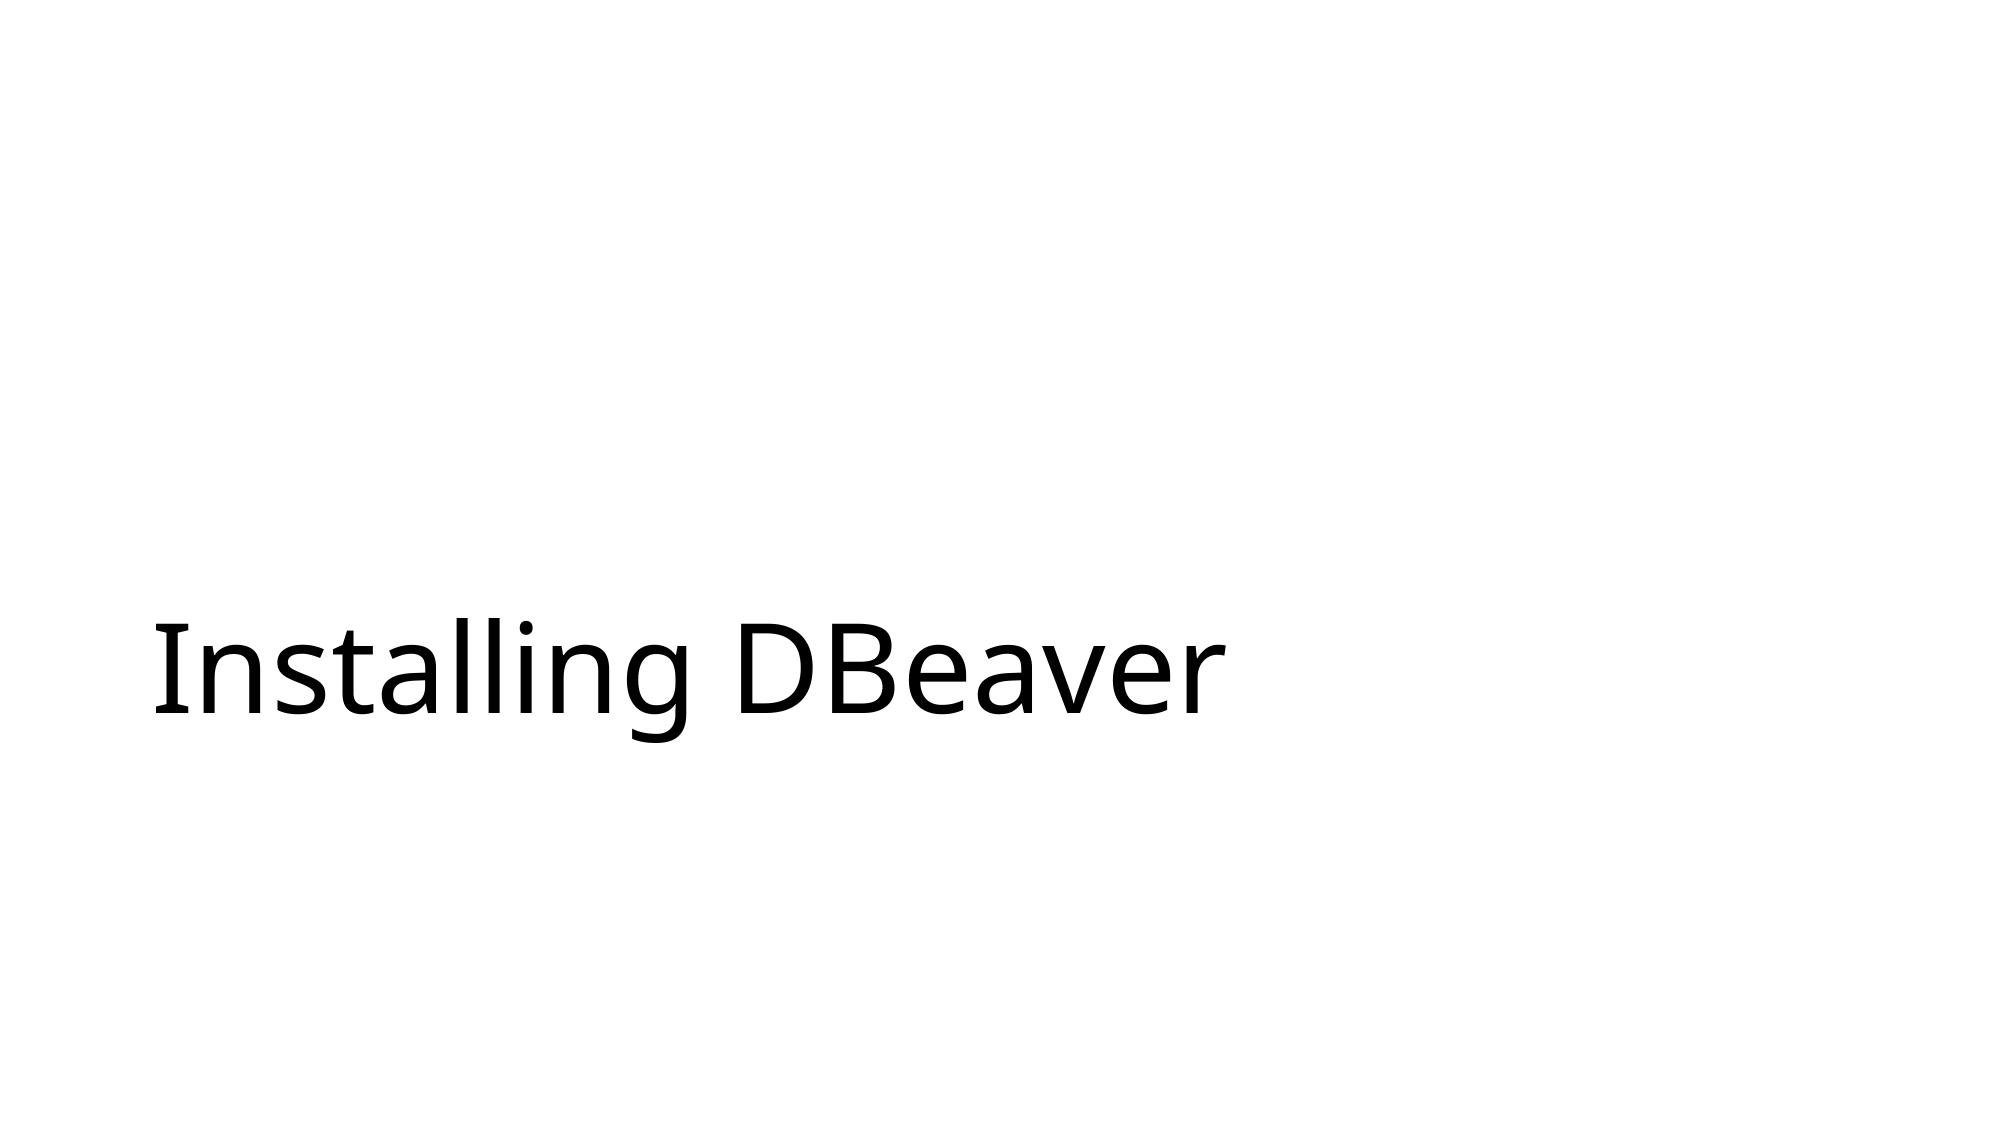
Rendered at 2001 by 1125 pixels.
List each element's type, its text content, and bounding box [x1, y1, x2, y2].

title Installing DBeaver [136, 280, 1862, 749]
